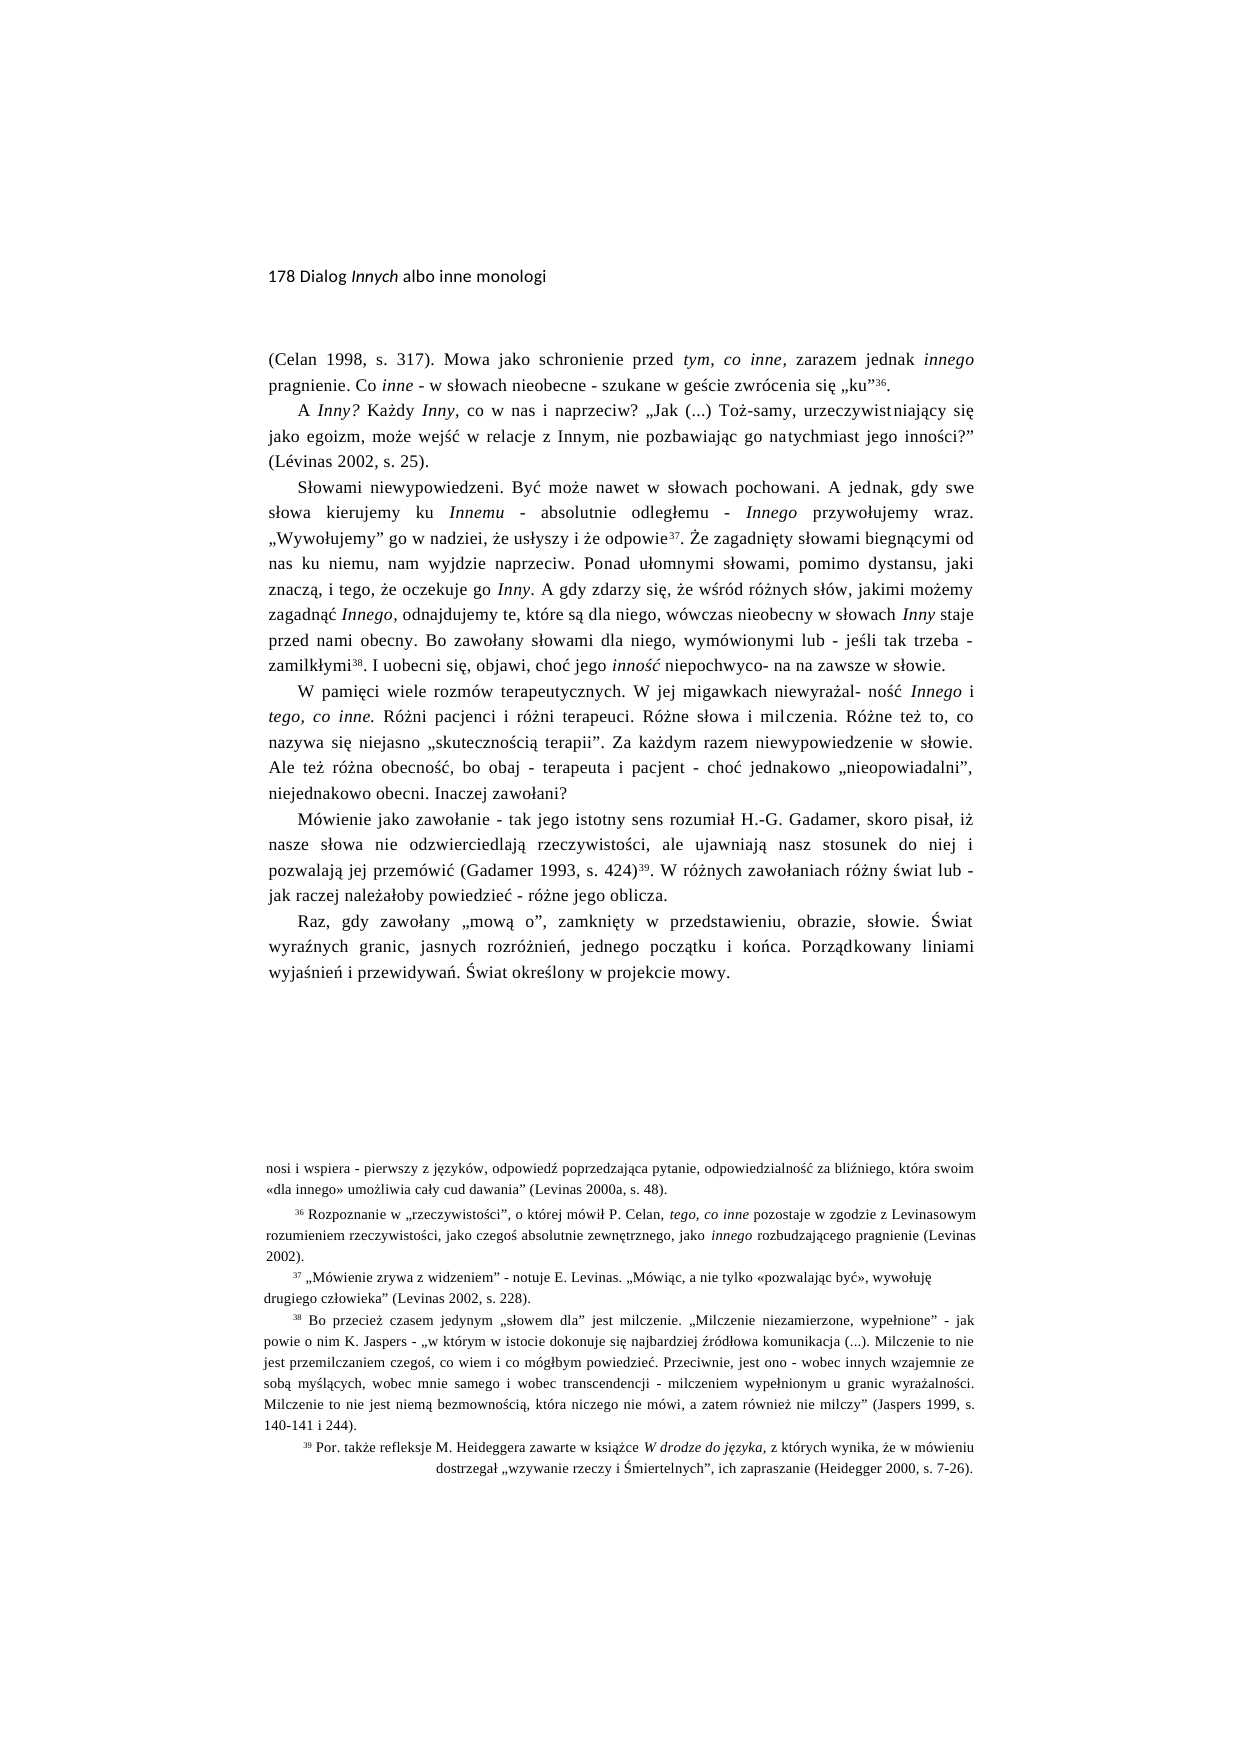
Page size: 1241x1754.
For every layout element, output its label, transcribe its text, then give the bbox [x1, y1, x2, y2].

text W pamięci wiele rozmów terapeutycznych. W jej migawkach niewyrażal- ność Innego i tego, co inne. Różni pacjenci i różni terapeuci. Różne słowa i mil­czenia. Różne też to, co nazywa się niejasno „skutecznością terapii”. Za każdym razem niewypowiedzenie w słowie. Ale też różna obecność, bo obaj - terapeuta i pacjent - choć jednakowo „nieopowiadalni”, niejednakowo obecni. Inaczej za­wołani? [268, 677, 974, 804]
text Słowami niewypowiedzeni. Być może nawet w słowach pochowani. A jed­nak, gdy swe słowa kierujemy ku Innemu - absolutnie odległemu - Innego przywołujemy wraz. „Wywołujemy” go w nadziei, że usłyszy i że odpowie37. Że zagadnięty słowami biegnącymi od nas ku niemu, nam wyjdzie naprzeciw. Po­nad ułomnymi słowami, pomimo dystansu, jaki znaczą, i tego, że oczekuje go Inny. A gdy zdarzy się, że wśród różnych słów, jakimi możemy zagadnąć Innego, odnajdujemy te, które są dla niego, wówczas nieobecny w słowach Inny staje przed nami obecny. Bo zawołany słowami dla niego, wymówionymi lub - jeśli tak trzeba - zamilkłymi38. I uobecni się, objawi, choć jego inność niepochwyco- na na zawsze w słowie. [268, 473, 974, 677]
text 37 „Mówienie zrywa z widzeniem” - notuje E. Levinas. „Mówiąc, a nie tylko «pozwalając być», wywołuję drugiego człowieka” (Levinas 2002, s. 228). [264, 1266, 977, 1308]
text 178 Dialog Innych albo inne monologi [268, 268, 606, 286]
text (Celan 1998, s. 317). Mowa jako schronienie przed tym, co inne, zarazem jednak innego pragnienie. Co inne - w słowach nieobecne - szukane w geście zwróce­nia się „ku”36. [268, 345, 974, 396]
text Raz, gdy zawołany „mową o”, zamknięty w przedstawieniu, obrazie, słowie. Świat wyraźnych granic, jasnych rozróżnień, jednego początku i końca. Porząd­kowany liniami wyjaśnień i przewidywań. Świat określony w projekcie mowy. [268, 907, 974, 983]
text 36 Rozpoznanie w „rzeczywistości”, o której mówił P. Celan, tego, co inne pozostaje w zgodzie z Levinasowym rozumieniem rzeczywistości, jako czegoś absolutnie zewnętrznego, jako innego rozbudzającego pragnienie (Levinas 2002). [266, 1202, 977, 1265]
text nosi i wspiera - pierwszy z języków, odpowiedź poprzedzająca pytanie, odpowiedzialność za bliźniego, która swoim «dla innego» umożliwia cały cud dawania” (Levinas 2000a, s. 48). [266, 1157, 977, 1199]
text 39 Por. także refleksje M. Heideggera zawarte w książce W drodze do języka, z których wynika, że w mówieniu dostrzegał „wzywanie rzeczy i Śmiertelnych”, ich zapraszanie (Heidegger 2000, s. 7-26). [264, 1436, 974, 1478]
text Mówienie jako zawołanie - tak jego istotny sens rozumiał H.-G. Gadamer, skoro pisał, iż nasze słowa nie odzwierciedlają rzeczywistości, ale ujawniają nasz stosunek do niej i pozwalają jej przemówić (Gadamer 1993, s. 424)39. W różnych zawołaniach różny świat lub - jak raczej należałoby powiedzieć - różne jego oblicza. [268, 804, 974, 907]
text A Inny? Każdy Inny, co w nas i naprzeciw? „Jak (...) Toż-samy, urzeczywist­niający się jako egoizm, może wejść w relacje z Innym, nie pozbawiając go na­tychmiast jego inności?” (Lévinas 2002, s. 25). [268, 396, 974, 473]
text 38 Bo przecież czasem jedynym „słowem dla” jest milczenie. „Milczenie niezamierzone, wypełnione” - jak powie o nim K. Jaspers - „w którym w istocie dokonuje się najbardziej źródłowa komunikacja (...). Milczenie to nie jest przemilczaniem czegoś, co wiem i co mógłbym powiedzieć. Przeciwnie, jest ono - wobec innych wzajemnie ze sobą myślących, wobec mnie samego i wobec transcendencji - milczeniem wypełnionym u granic wyrażalności. Milczenie to nie jest niemą bezmownością, która niczego nie mówi, a zatem również nie milczy” (Jaspers 1999, s. 140-141 i 244). [264, 1308, 977, 1434]
